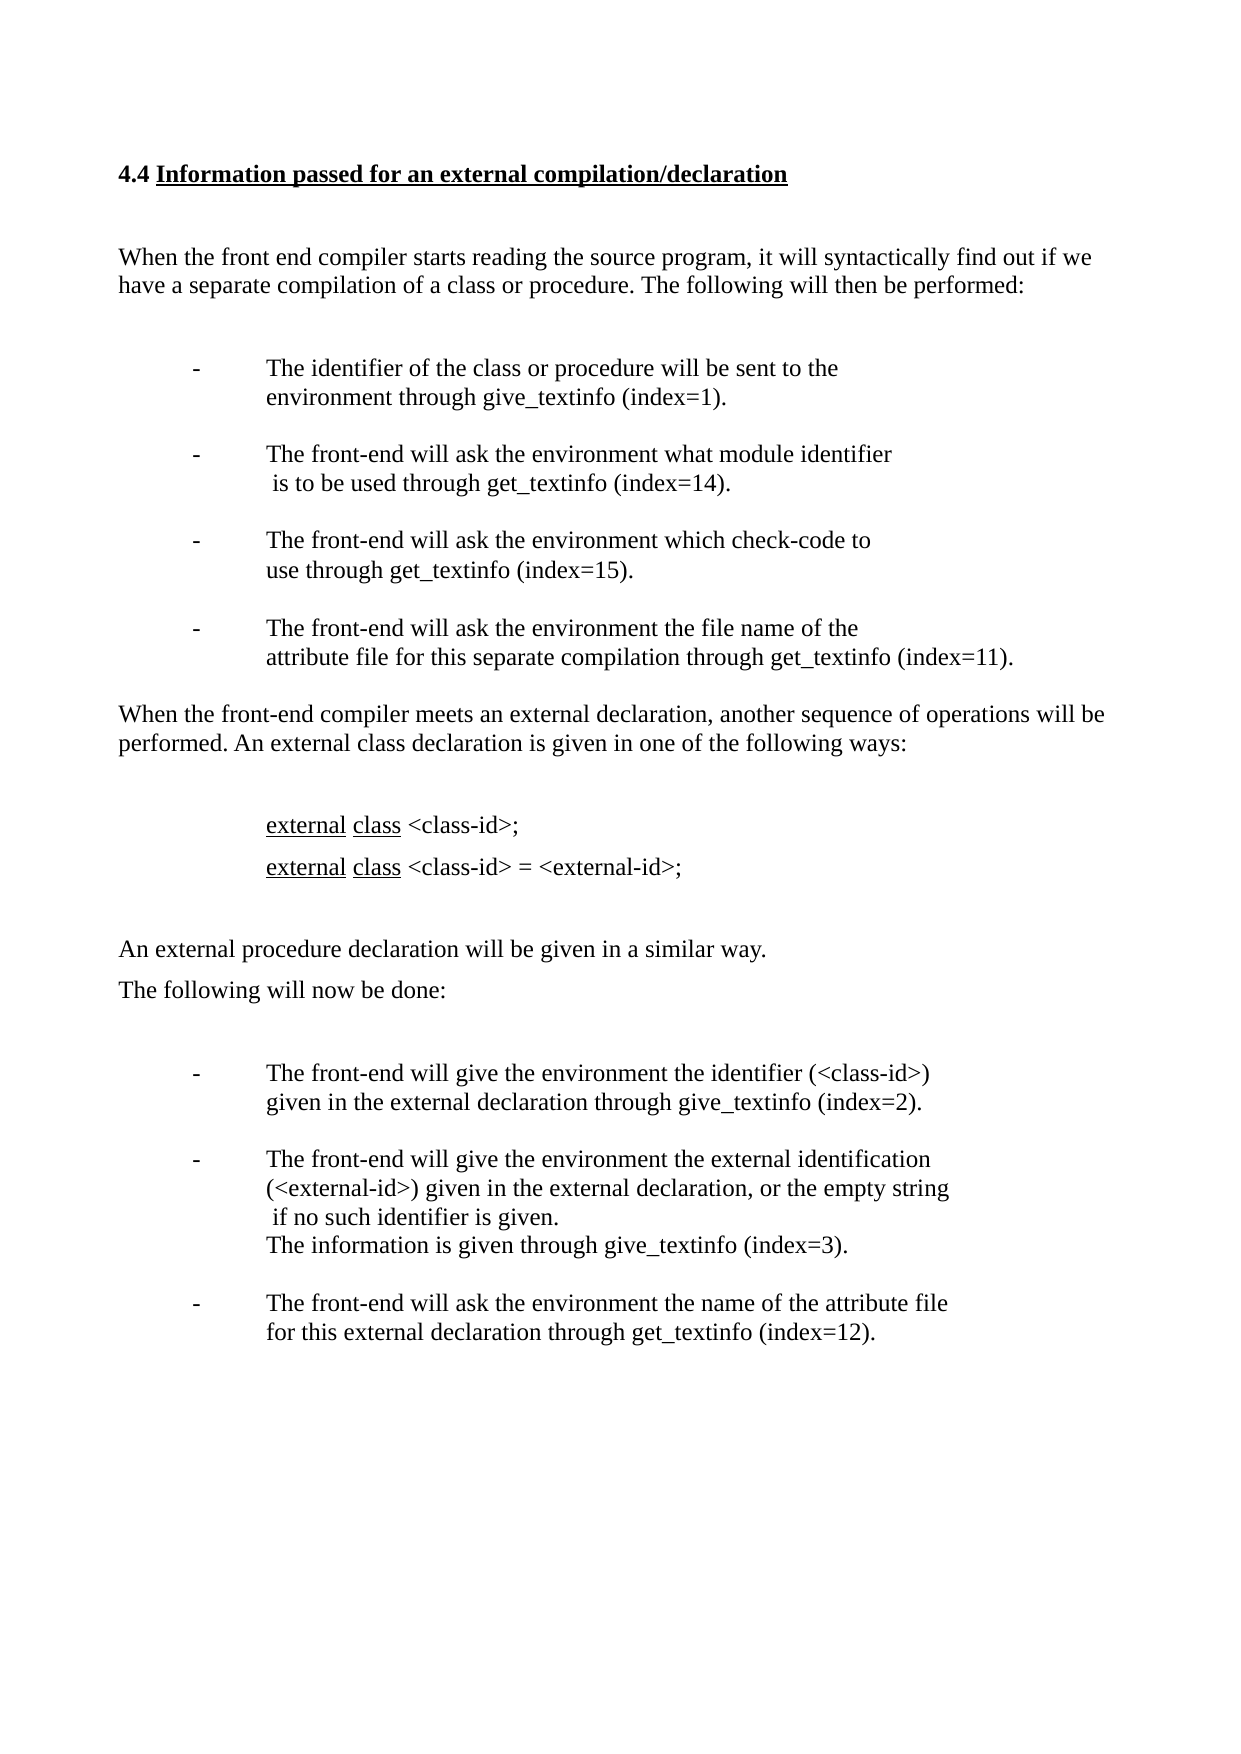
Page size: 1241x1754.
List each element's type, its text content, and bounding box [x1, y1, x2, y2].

text environment through give_textinfo (index=1). [118, 382, 1122, 411]
text An external procedure declaration will be given in a similar way. [118, 934, 1122, 963]
text When the front-end compiler meets an external declaration, another sequence of operations will be performed. An external class declaration is given in one of the following ways: [118, 699, 1122, 757]
text use through get_textinfo (index=15). [118, 555, 1122, 583]
text external class <class-id> = <external-id>; [118, 852, 1122, 881]
text The information is given through give_textinfo (index=3). [118, 1231, 1122, 1259]
text 4.4 Information passed for an external compilation/declaration [118, 159, 1122, 188]
text (<external-id>) given in the external declaration, or the empty string [118, 1173, 1122, 1202]
text external class <class-id>; [118, 811, 1122, 839]
text - The front-end will ask the environment the file name of the [118, 613, 1122, 642]
text - The front-end will ask the environment the name of the attribute file [118, 1288, 1122, 1317]
text - The front-end will ask the environment which check-code to [118, 526, 1122, 554]
text - The front-end will ask the environment what module identifier [118, 439, 1122, 468]
text attribute file for this separate compilation through get_textinfo (index=11). [118, 642, 1122, 671]
text - The identifier of the class or procedure will be sent to the [118, 353, 1122, 382]
text The following will now be done: [118, 976, 1122, 1004]
text given in the external declaration through give_textinfo (index=2). [118, 1087, 1122, 1116]
text - The front-end will give the environment the external identification [118, 1144, 1122, 1173]
text if no such identifier is given. [118, 1202, 1122, 1231]
text for this external declaration through get_textinfo (index=12). [118, 1317, 1122, 1346]
text When the front end compiler starts reading the source program, it will syntactically find out if we have a separate compilation of a class or procedure. The following will then be performed: [118, 242, 1122, 299]
text is to be used through get_textinfo (index=14). [118, 468, 1122, 497]
text - The front-end will give the environment the identifier (<class-id>) [118, 1058, 1122, 1087]
